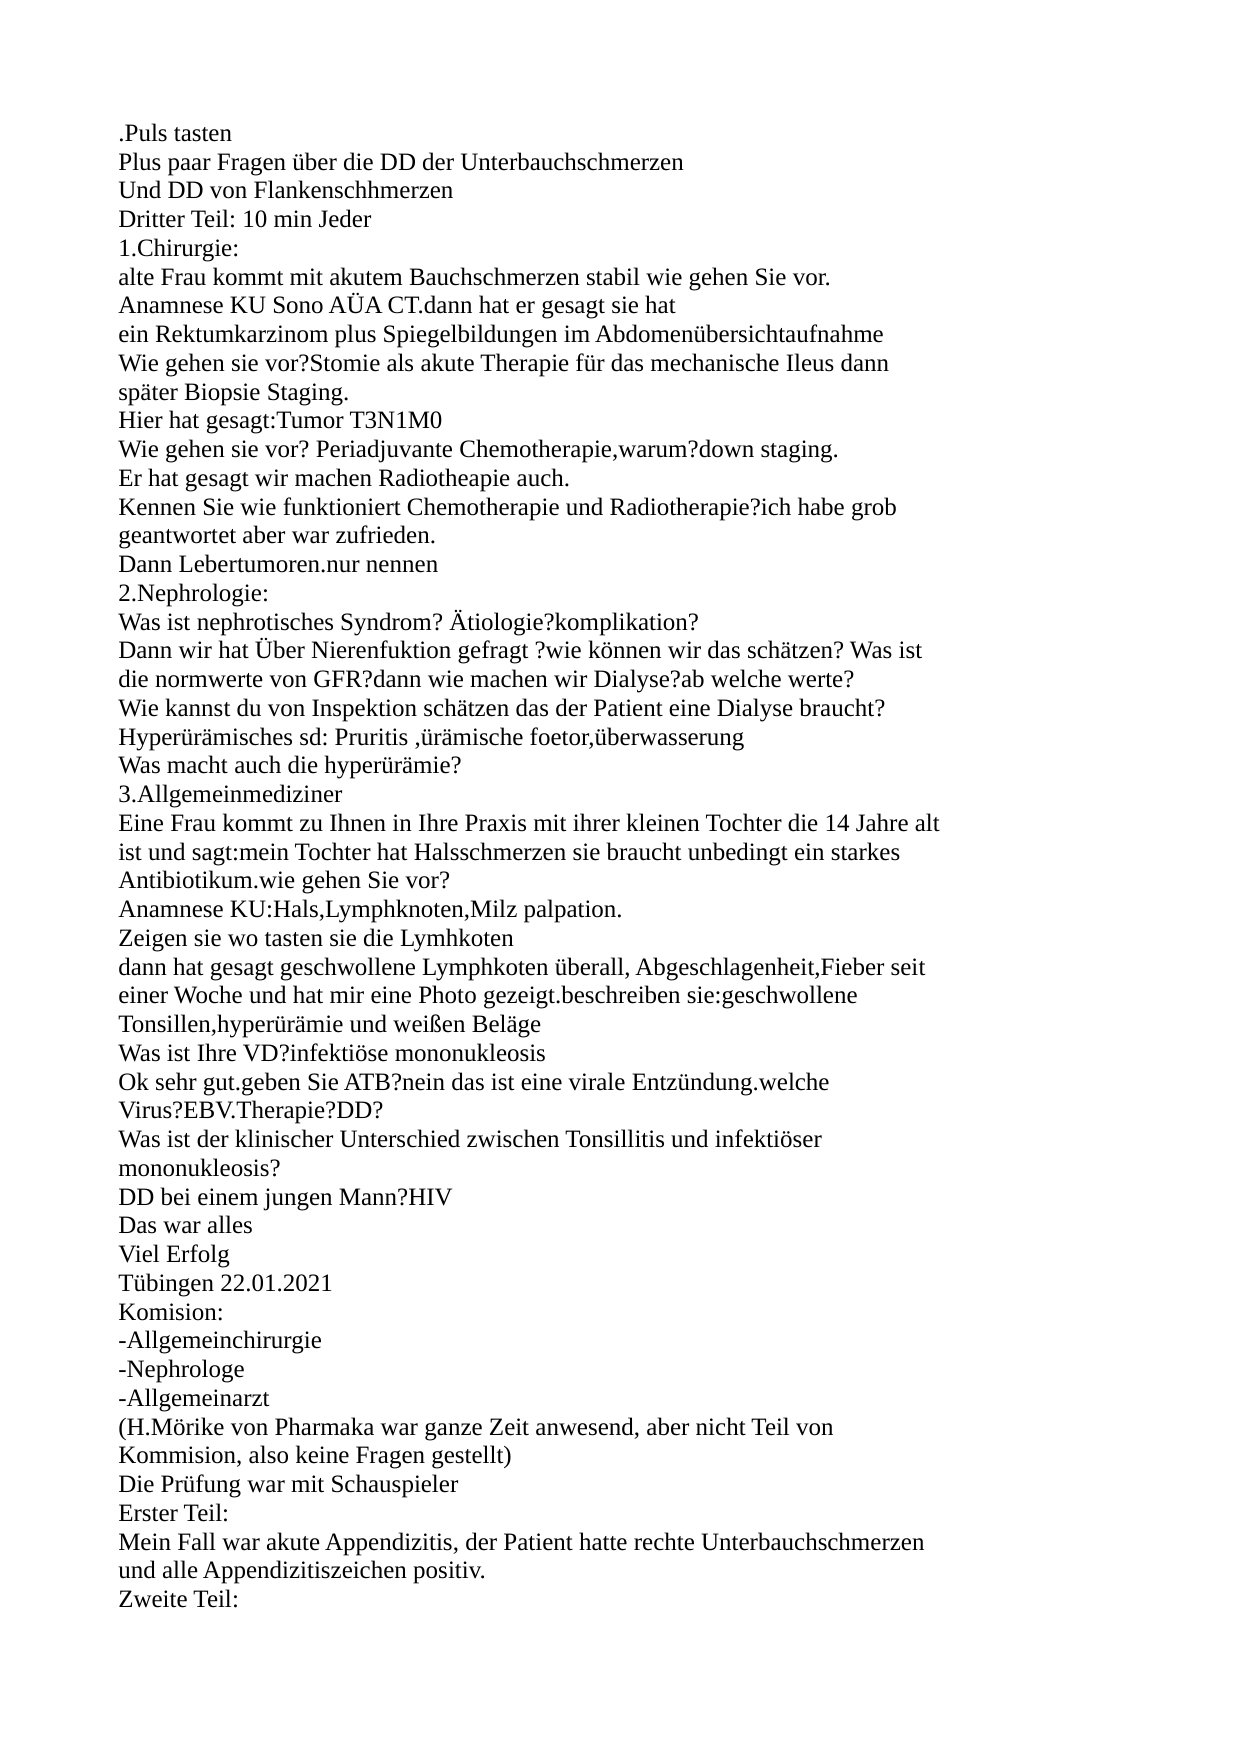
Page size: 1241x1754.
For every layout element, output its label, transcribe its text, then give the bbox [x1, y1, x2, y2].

text geantwortet aber war zufrieden. [118, 521, 1122, 549]
text Hier hat gesagt:Tumor T3N1M0 [118, 406, 1122, 434]
text Zweite Teil: [118, 1584, 1122, 1613]
text Dann wir hat Über Nierenfuktion gefragt ?wie können wir das schätzen? Was ist [118, 636, 1122, 664]
text Virus?EBV.Therapie?DD? [118, 1096, 1122, 1124]
text Tübingen 22.01.2021 [118, 1268, 1122, 1297]
text Mein Fall war akute Appendizitis, der Patient hatte rechte Unterbauchschmerzen [118, 1527, 1122, 1556]
text Anamnese KU:Hals,Lymphknoten,Milz palpation. [118, 894, 1122, 923]
text -Allgemeinarzt [118, 1383, 1122, 1412]
text Das war alles [118, 1211, 1122, 1239]
text Wie gehen sie vor?Stomie als akute Therapie für das mechanische Ileus dann [118, 348, 1122, 377]
text Viel Erfolg [118, 1239, 1122, 1268]
text Hyperürämisches sd: Pruritis ,ürämische foetor,überwasserung [118, 722, 1122, 751]
text Was ist nephrotisches Syndrom? Ätiologie?komplikation? [118, 607, 1122, 636]
text Die Prüfung war mit Schauspieler [118, 1469, 1122, 1498]
text Was ist der klinischer Unterschied zwischen Tonsillitis und infektiöser [118, 1124, 1122, 1153]
text -Allgemeinchirurgie [118, 1326, 1122, 1354]
text dann hat gesagt geschwollene Lymphkoten überall, Abgeschlagenheit,Fieber seit [118, 952, 1122, 981]
text Erster Teil: [118, 1498, 1122, 1527]
text Komision: [118, 1297, 1122, 1326]
text Tonsillen,hyperürämie und weißen Beläge [118, 1009, 1122, 1038]
text -Nephrologe [118, 1354, 1122, 1383]
text später Biopsie Staging. [118, 377, 1122, 406]
text Dann Lebertumoren.nur nennen [118, 549, 1122, 578]
text 1.Chirurgie: [118, 233, 1122, 262]
text Plus paar Fragen über die DD der Unterbauchschmerzen [118, 147, 1122, 176]
text ist und sagt:mein Tochter hat Halsschmerzen sie braucht unbedingt ein starkes [118, 837, 1122, 866]
text Er hat gesagt wir machen Radiotheapie auch. [118, 463, 1122, 492]
text Kommision, also keine Fragen gestellt) [118, 1441, 1122, 1469]
text Und DD von Flankenschhmerzen [118, 176, 1122, 204]
text Anamnese KU Sono AÜA CT.dann hat er gesagt sie hat [118, 291, 1122, 319]
text ein Rektumkarzinom plus Spiegelbildungen im Abdomenübersichtaufnahme [118, 319, 1122, 348]
text Wie kannst du von Inspektion schätzen das der Patient eine Dialyse braucht? [118, 693, 1122, 722]
text .Puls tasten [118, 118, 1122, 147]
text mononukleosis? [118, 1153, 1122, 1182]
text alte Frau kommt mit akutem Bauchschmerzen stabil wie gehen Sie vor. [118, 262, 1122, 291]
text Eine Frau kommt zu Ihnen in Ihre Praxis mit ihrer kleinen Tochter die 14 Jahre alt [118, 808, 1122, 837]
text Zeigen sie wo tasten sie die Lymhkoten [118, 923, 1122, 952]
text einer Woche und hat mir eine Photo gezeigt.beschreiben sie:geschwollene [118, 981, 1122, 1009]
text Was macht auch die hyperürämie? [118, 751, 1122, 779]
text Antibiotikum.wie gehen Sie vor? [118, 866, 1122, 894]
text Dritter Teil: 10 min Jeder [118, 204, 1122, 233]
text (H.Mörike von Pharmaka war ganze Zeit anwesend, aber nicht Teil von [118, 1412, 1122, 1441]
text Was ist Ihre VD?infektiöse mononukleosis [118, 1038, 1122, 1067]
text 3.Allgemeinmediziner [118, 779, 1122, 808]
text DD bei einem jungen Mann?HIV [118, 1182, 1122, 1211]
text Wie gehen sie vor? Periadjuvante Chemotherapie,warum?down staging. [118, 434, 1122, 463]
text die normwerte von GFR?dann wie machen wir Dialyse?ab welche werte? [118, 664, 1122, 693]
text und alle Appendizitiszeichen positiv. [118, 1556, 1122, 1584]
text Kennen Sie wie funktioniert Chemotherapie und Radiotherapie?ich habe grob [118, 492, 1122, 521]
text Ok sehr gut.geben Sie ATB?nein das ist eine virale Entzündung.welche [118, 1067, 1122, 1096]
text 2.Nephrologie: [118, 578, 1122, 607]
